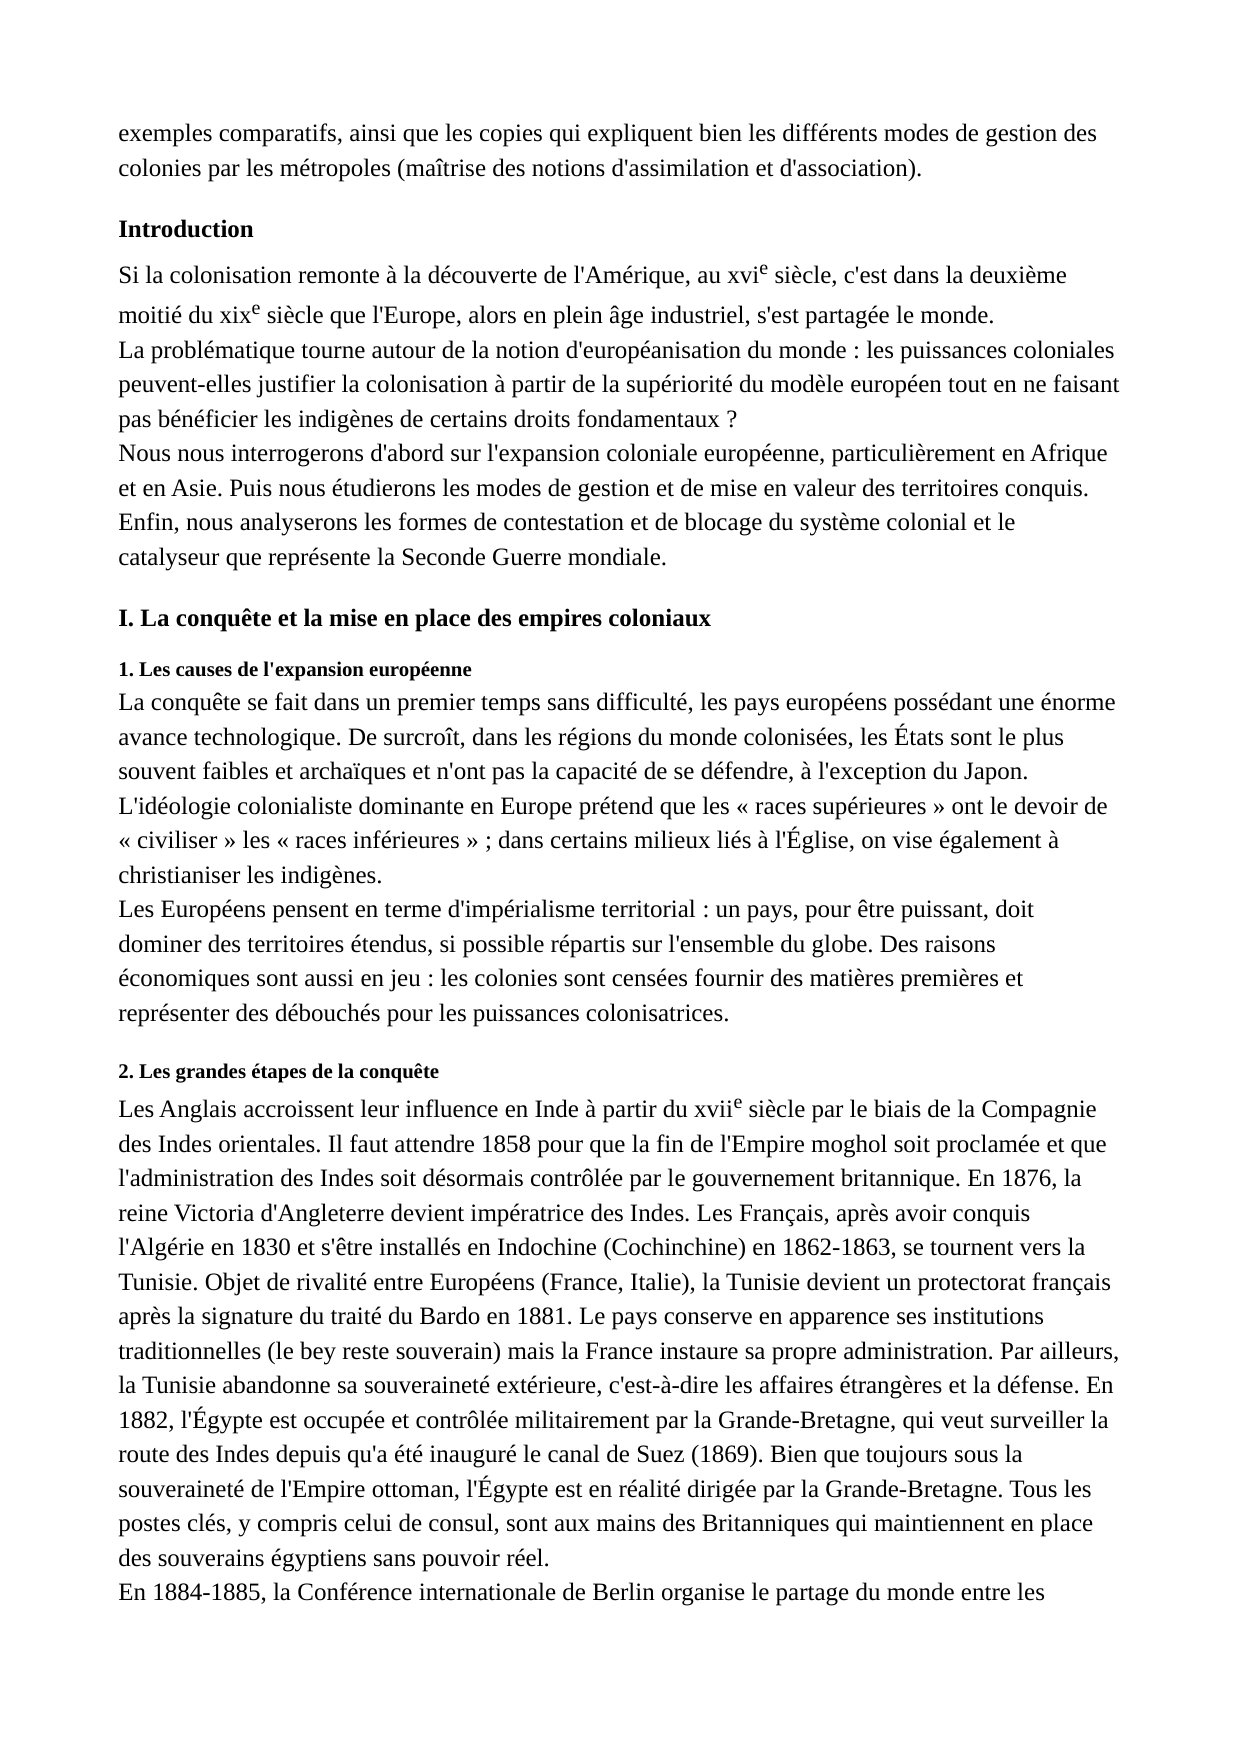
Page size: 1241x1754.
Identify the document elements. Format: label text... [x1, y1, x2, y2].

text Les Anglais accroissent leur influence en Inde à partir du xviie siècle par le biais de la Compagnie des Indes orientales. Il faut attendre 1858 pour que la fin de l'Empire moghol soit proclamée et que l'administration des Indes soit désormais contrôlée par le gouvernement britannique. En 1876, la reine Victoria d'Angleterre devient impératrice des Indes. Les Français, après avoir conquis l'Algérie en 1830 et s'être installés en Indochine (Cochinchine) en 1862-1863, se tournent vers la Tunisie. Objet de rivalité entre Européens (France, Italie), la Tunisie devient un protectorat français après la signature du traité du Bardo en 1881. Le pays conserve en apparence ses institutions traditionnelles (le bey reste souverain) mais la France instaure sa propre administration. Par ailleurs, la Tunisie abandonne sa souveraineté extérieure, c'est-à-dire les affaires étrangères et la défense. En 1882, l'Égypte est occupée et contrôlée militairement par la Grande-Bretagne, qui veut surveiller la route des Indes depuis qu'a été inauguré le canal de Suez (1869). Bien que toujours sous la souveraineté de l'Empire ottoman, l'Égypte est en réalité dirigée par la Grande-Bretagne. Tous les postes clés, y compris celui de consul, sont aux mains des Britanniques qui maintiennent en place des souverains égyptiens sans pouvoir réel. En 1884-1885, la Conférence internationale de Berlin organise le partage du monde entre les [118, 1089, 1122, 1606]
text Si la colonisation remonte à la découverte de l'Amérique, au xvie siècle, c'est dans la deuxième moitié du xixe siècle que l'Europe, alors en plein âge industriel, s'est partagée le monde. La problématique tourne autour de la notion d'européanisation du monde : les puissances coloniales peuvent-elles justifier la colonisation à partir de la supériorité du modèle européen tout en ne faisant pas bénéficier les indigènes de certains droits fondamentaux ? Nous nous interrogerons d'abord sur l'expansion coloniale européenne, particulièrement en Afrique et en Asie. Puis nous étudierons les modes de gestion et de mise en valeur des territoires conquis. Enfin, nous analyserons les formes de contestation et de blocage du système colonial et le catalyseur que représente la Seconde Guerre mondiale. [118, 255, 1122, 571]
subtitle 1. Les causes de l'expansion européenne [118, 657, 1122, 681]
text La conquête se fait dans un premier temps sans difficulté, les pays européens possédant une énorme avance technologique. De surcroît, dans les régions du monde colonisées, les États sont le plus souvent faibles et archaïques et n'ont pas la capacité de se défendre, à l'exception du Japon. L'idéologie colonialiste dominante en Europe prétend que les « races supérieures » ont le devoir de « civiliser » les « races inférieures » ; dans certains milieux liés à l'Église, on vise également à christianiser les indigènes. Les Européens pensent en terme d'impérialisme territorial : un pays, pour être puissant, doit dominer des territoires étendus, si possible répartis sur l'ensemble du globe. Des raisons économiques sont aussi en jeu : les colonies sont censées fournir des matières premières et représenter des débouchés pour les puissances colonisatrices. [118, 687, 1122, 1026]
text exemples comparatifs, ainsi que les copies qui expliquent bien les différents modes de gestion des colonies par les métropoles (maîtrise des notions d'assimilation et d'association). [118, 118, 1122, 181]
subtitle I. La conquête et la mise en place des empires coloniaux [118, 603, 1122, 632]
subtitle Introduction [118, 214, 1122, 243]
subtitle 2. Les grandes étapes de la conquête [118, 1059, 1122, 1083]
